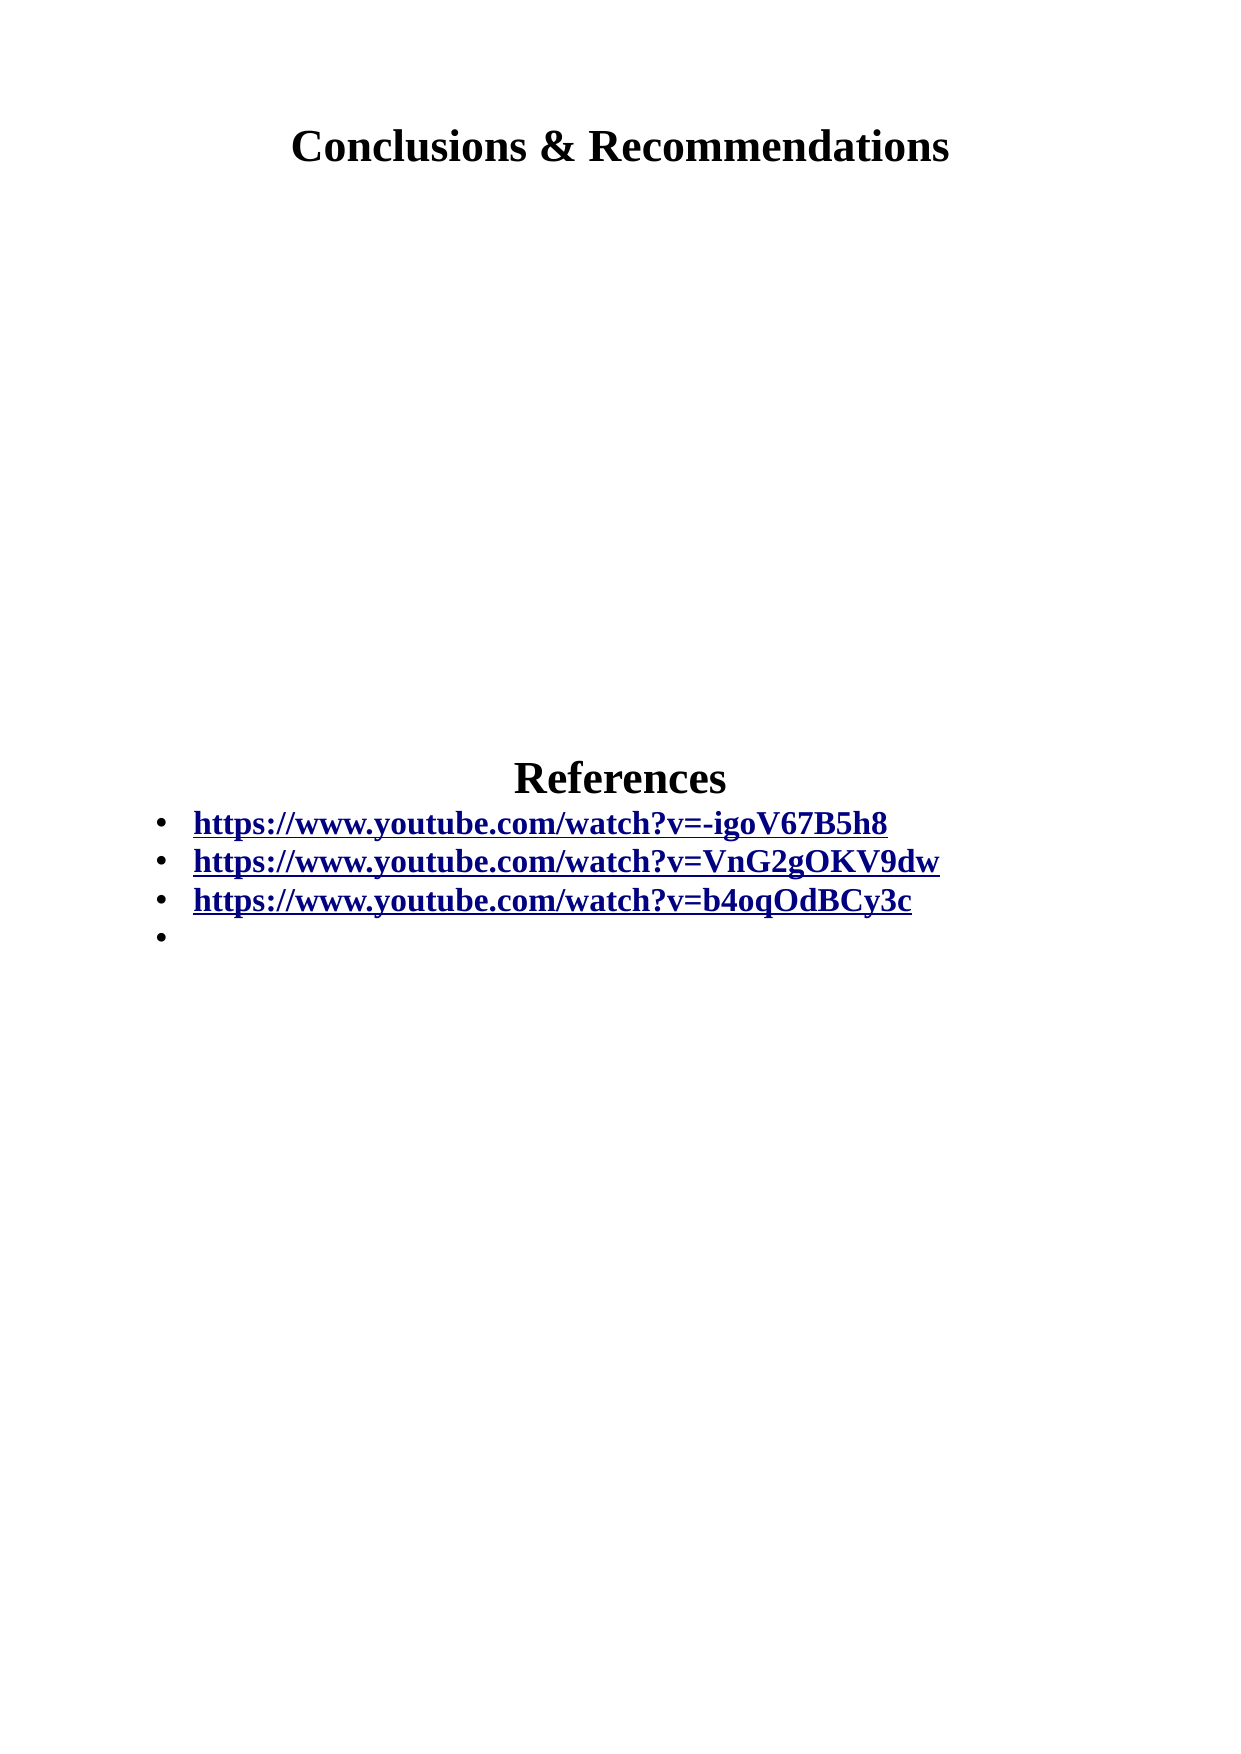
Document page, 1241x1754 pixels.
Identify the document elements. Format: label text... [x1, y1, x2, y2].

text References [118, 751, 1122, 803]
list https://www.youtube.com/watch?v=VnG2gOKV9dw [156, 842, 1122, 880]
list https://www.youtube.com/watch?v=b4oqOdBCy3c [156, 880, 1122, 918]
list https://www.youtube.com/watch?v=-igoV67B5h8 [156, 803, 1122, 842]
text Conclusions & Recommendations [118, 118, 1122, 171]
